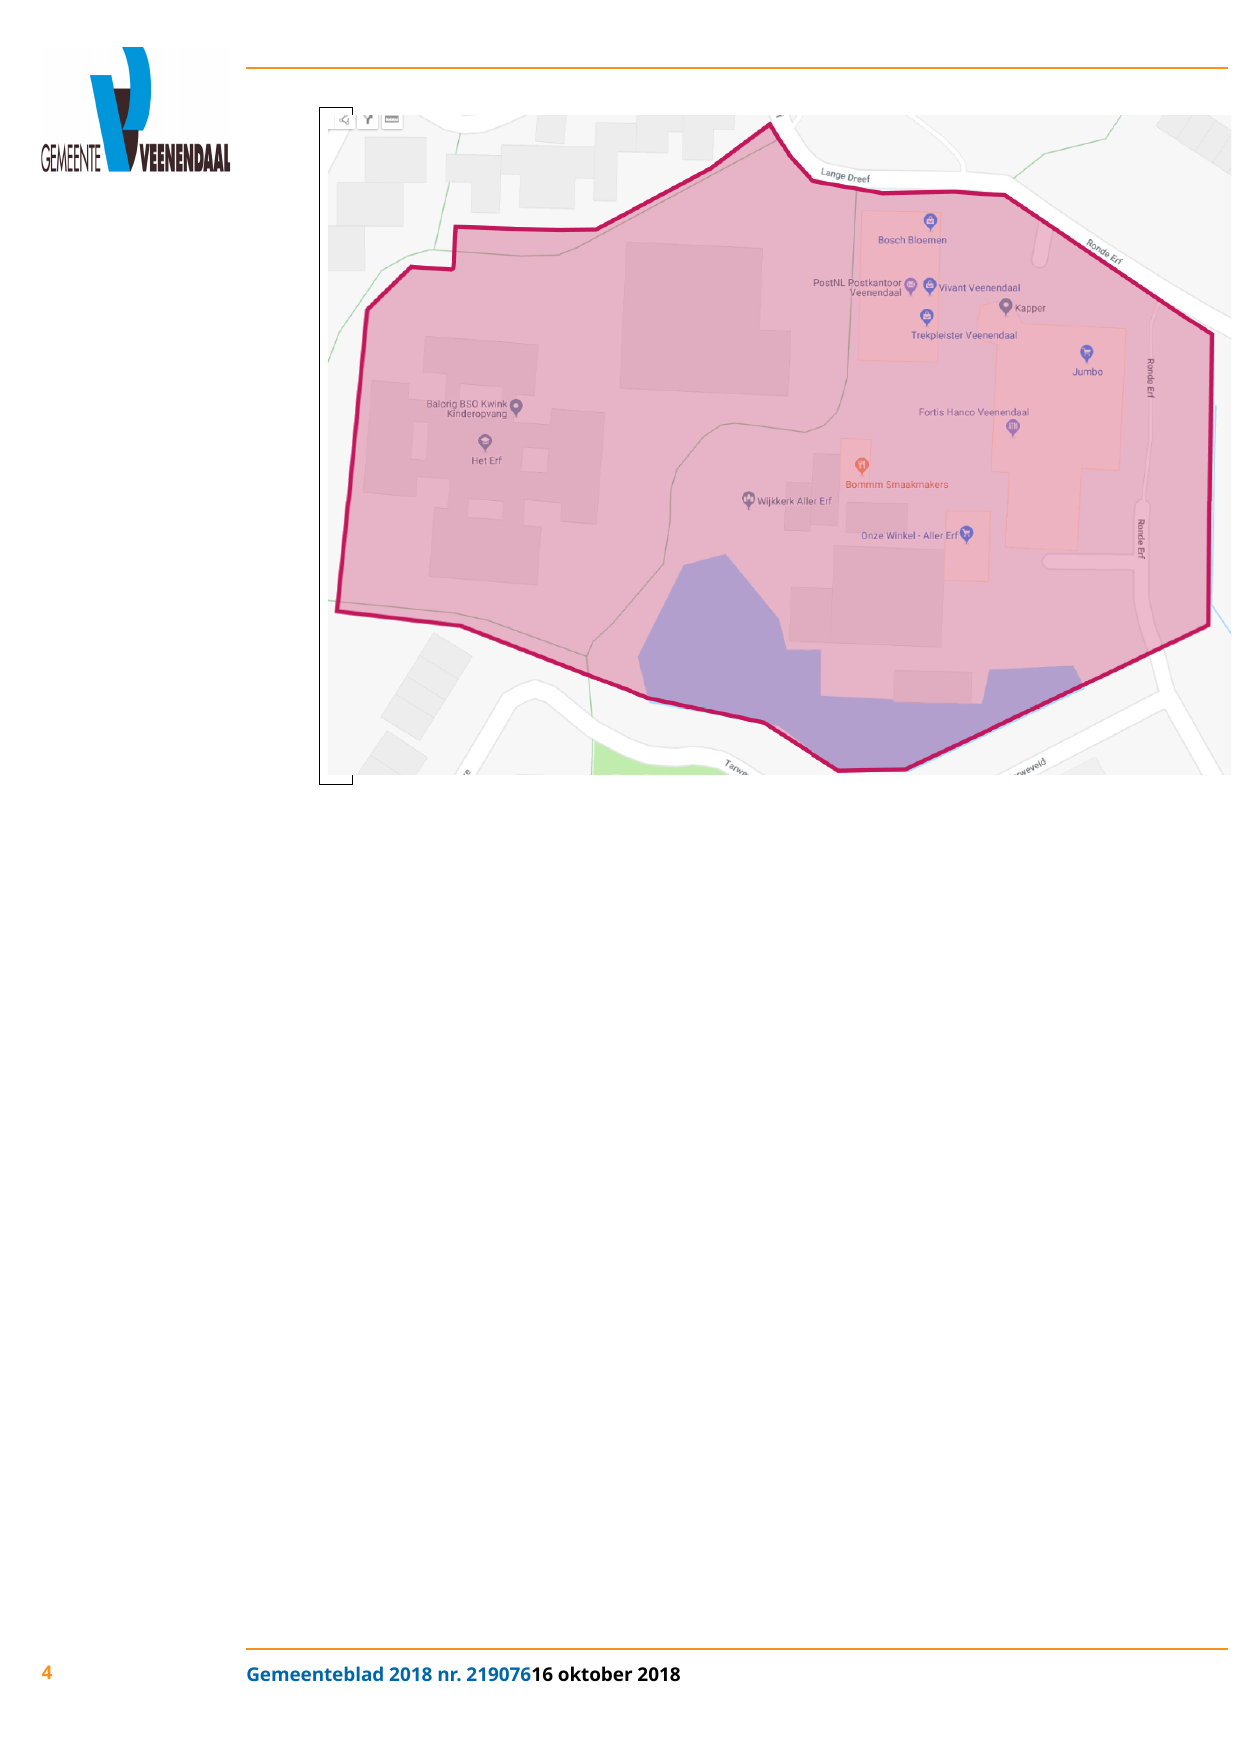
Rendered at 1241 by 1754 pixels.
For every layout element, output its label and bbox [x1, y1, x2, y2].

picture [327, 115, 1232, 775]
picture [123, 47, 231, 172]
picture [41, 47, 130, 172]
